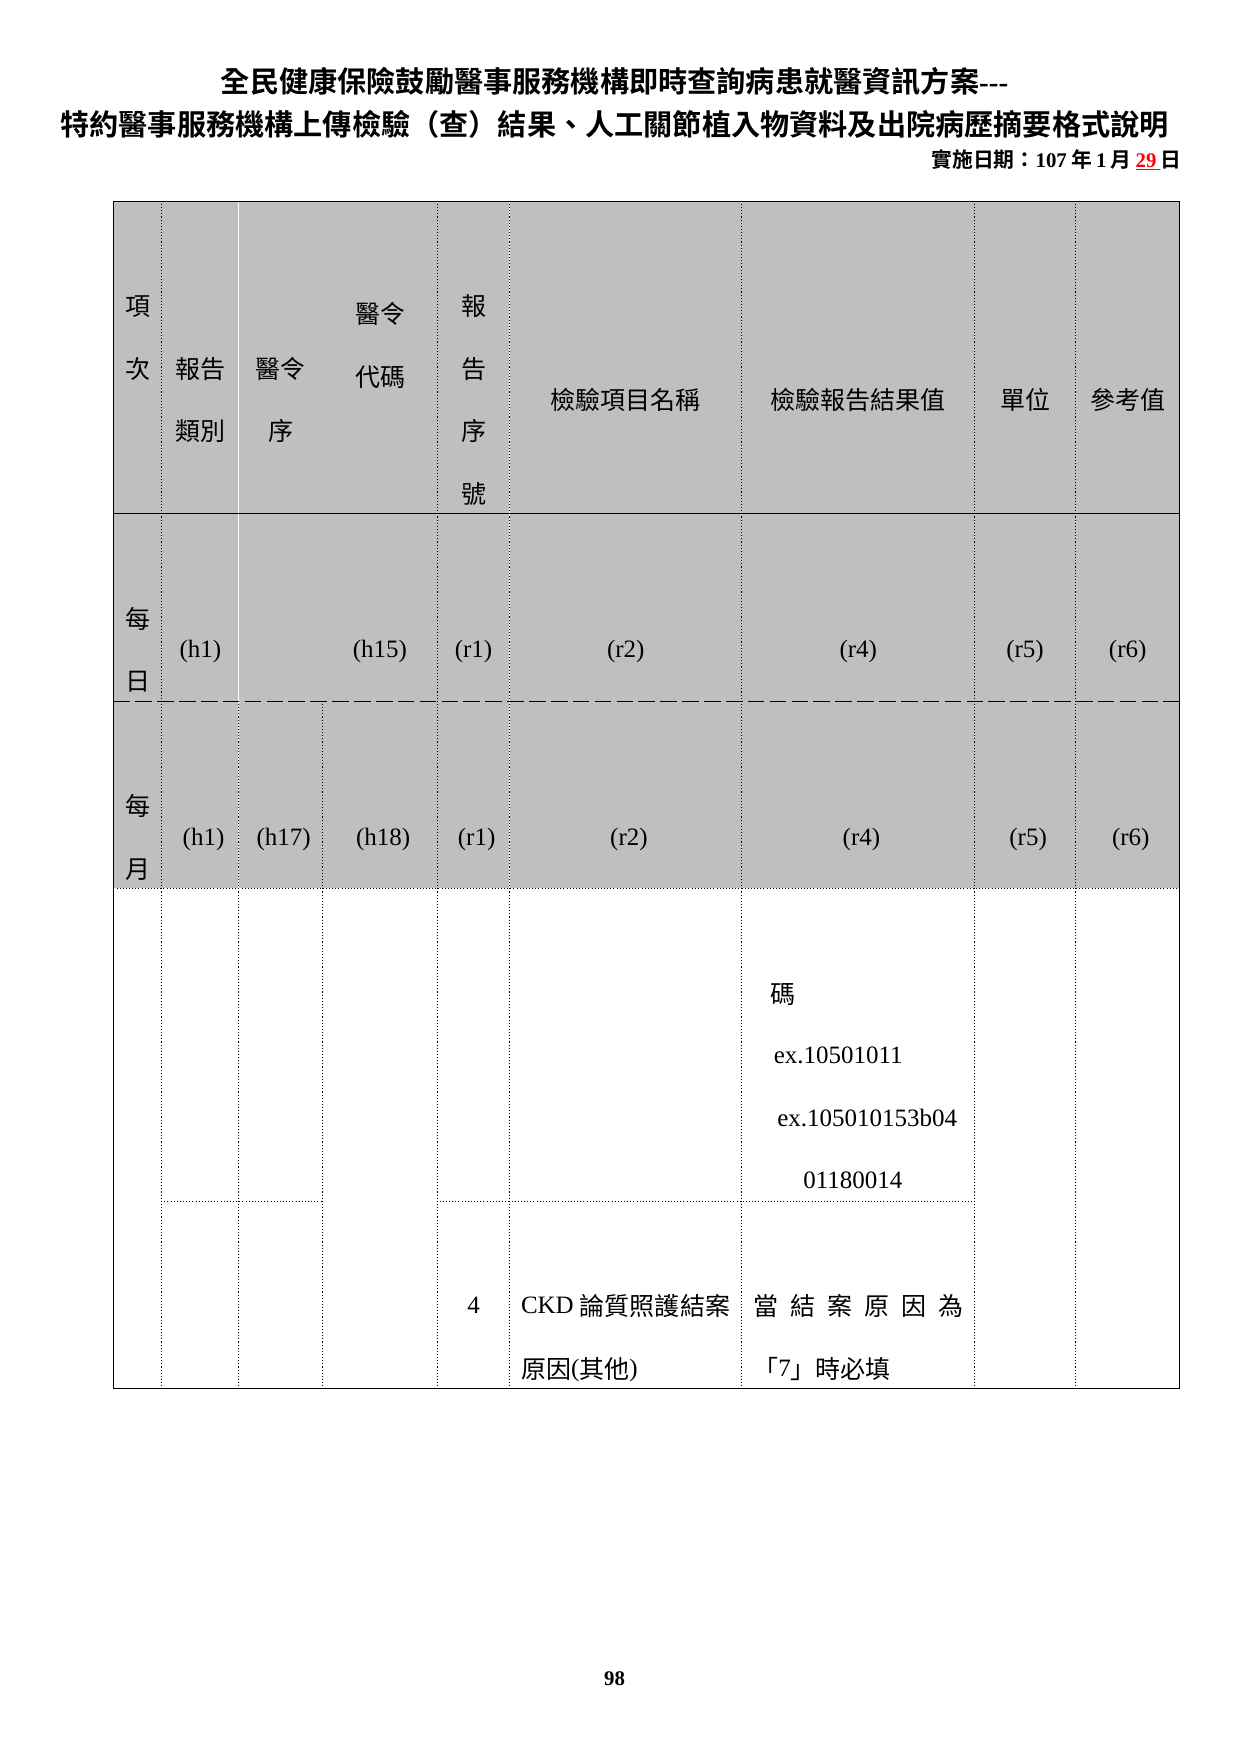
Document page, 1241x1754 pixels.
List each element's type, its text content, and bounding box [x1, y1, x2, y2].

table_header 參考值 [1075, 202, 1179, 513]
table_header 單位 [974, 202, 1075, 513]
table_cell [162, 1201, 238, 1388]
table_cell [114, 888, 162, 1388]
table_cell 碼 ex.10501011 ex.105010153b0401180014 [742, 888, 974, 1201]
table_cell 當結案原因為「7」時必填 [742, 1201, 974, 1388]
table_cell CKD論質照護結案原因(其他) [510, 1201, 742, 1388]
table_header 報告序號 [437, 202, 509, 513]
table_cell (r4) [742, 514, 974, 701]
table_cell (h17) [239, 701, 322, 888]
table_cell (r6) [1075, 701, 1179, 888]
table_header 項次 [114, 202, 162, 513]
table_cell [239, 514, 322, 701]
table_cell [437, 888, 509, 1201]
table_cell [162, 888, 238, 1201]
table_cell (r4) [742, 701, 974, 888]
table_header 檢驗報告結果值 [742, 202, 974, 513]
table_cell [974, 888, 1075, 1388]
table_header 醫令 代碼 [322, 202, 437, 513]
table_cell [1075, 888, 1179, 1388]
table_cell (r5) [974, 701, 1075, 888]
table_header 檢驗項目名稱 [510, 202, 742, 513]
table_cell 每月 [114, 701, 162, 888]
table_cell (r1) [437, 514, 509, 701]
table_cell [322, 888, 437, 1388]
table_cell (h18) [322, 701, 437, 888]
table_cell (r6) [1075, 514, 1179, 701]
table_cell [510, 888, 742, 1201]
table_cell (r2) [510, 514, 742, 701]
table_header 報告類別 [162, 202, 238, 513]
table_cell 4 [437, 1201, 509, 1388]
table_cell (h1) [162, 701, 238, 888]
table_cell (h15) [322, 514, 437, 701]
table_header 醫令序 [239, 202, 322, 513]
table_cell 每日 [114, 514, 162, 701]
table_cell [239, 1201, 322, 1388]
table_cell (r2) [510, 701, 742, 888]
table_cell (r5) [974, 514, 1075, 701]
table_cell (h1) [162, 514, 238, 701]
table_cell (r1) [437, 701, 509, 888]
table_cell [239, 888, 322, 1201]
